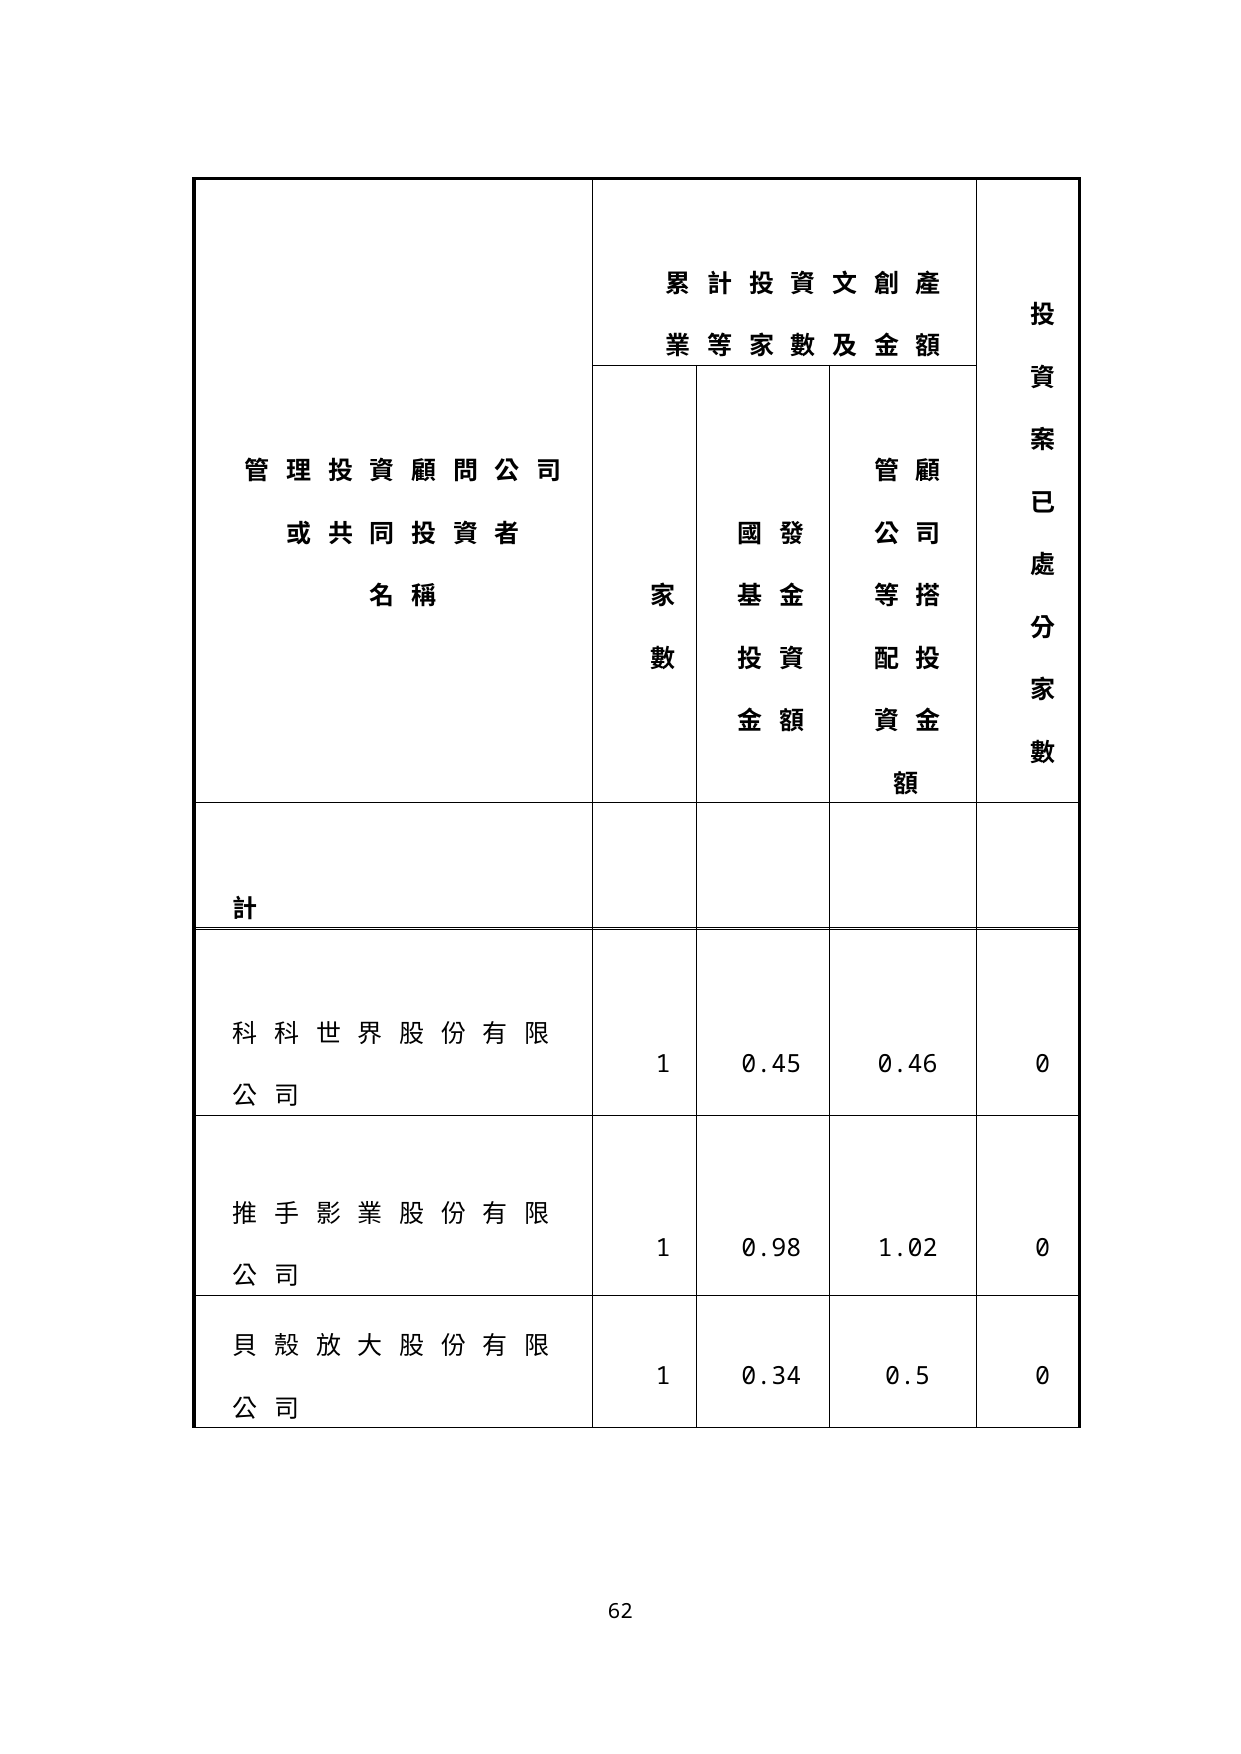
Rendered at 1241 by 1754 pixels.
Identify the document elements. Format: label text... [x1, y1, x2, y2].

table_cell 國發基金投資金額 [697, 366, 829, 802]
table_cell 管顧公司等搭配投資金額 [830, 366, 976, 802]
table_cell 計 [196, 803, 592, 927]
table_cell 0 [977, 930, 1078, 1115]
table_cell 家數 [593, 366, 696, 802]
table_cell 推手影業股份有限公司 [196, 1116, 592, 1295]
table_cell 1.02 [830, 1116, 976, 1295]
table_cell 科科世界股份有限公司 [196, 930, 592, 1115]
table_cell 0.46 [830, 930, 976, 1115]
table_cell [830, 803, 976, 927]
table_cell 1 [593, 1116, 696, 1295]
table_cell 0.98 [697, 1116, 829, 1295]
table_cell [593, 803, 696, 927]
table_cell 0 [977, 1296, 1078, 1427]
table_header 管理投資顧問公司或共同投資者 名稱 [196, 180, 592, 802]
table_cell 0.34 [697, 1296, 829, 1427]
table_cell 0.45 [697, 930, 829, 1115]
table_cell 1 [593, 930, 696, 1115]
table_cell 0.5 [830, 1296, 976, 1427]
table_cell 0 [977, 1116, 1078, 1295]
table_cell [977, 803, 1078, 927]
table_cell 貝殼放大股份有限公司 [196, 1296, 592, 1427]
table_header 投資案已處分家數 [977, 180, 1078, 802]
table_cell [697, 803, 829, 927]
table_header 累計投資文創產業等家數及金額 [593, 180, 976, 365]
table_cell 1 [593, 1296, 696, 1427]
